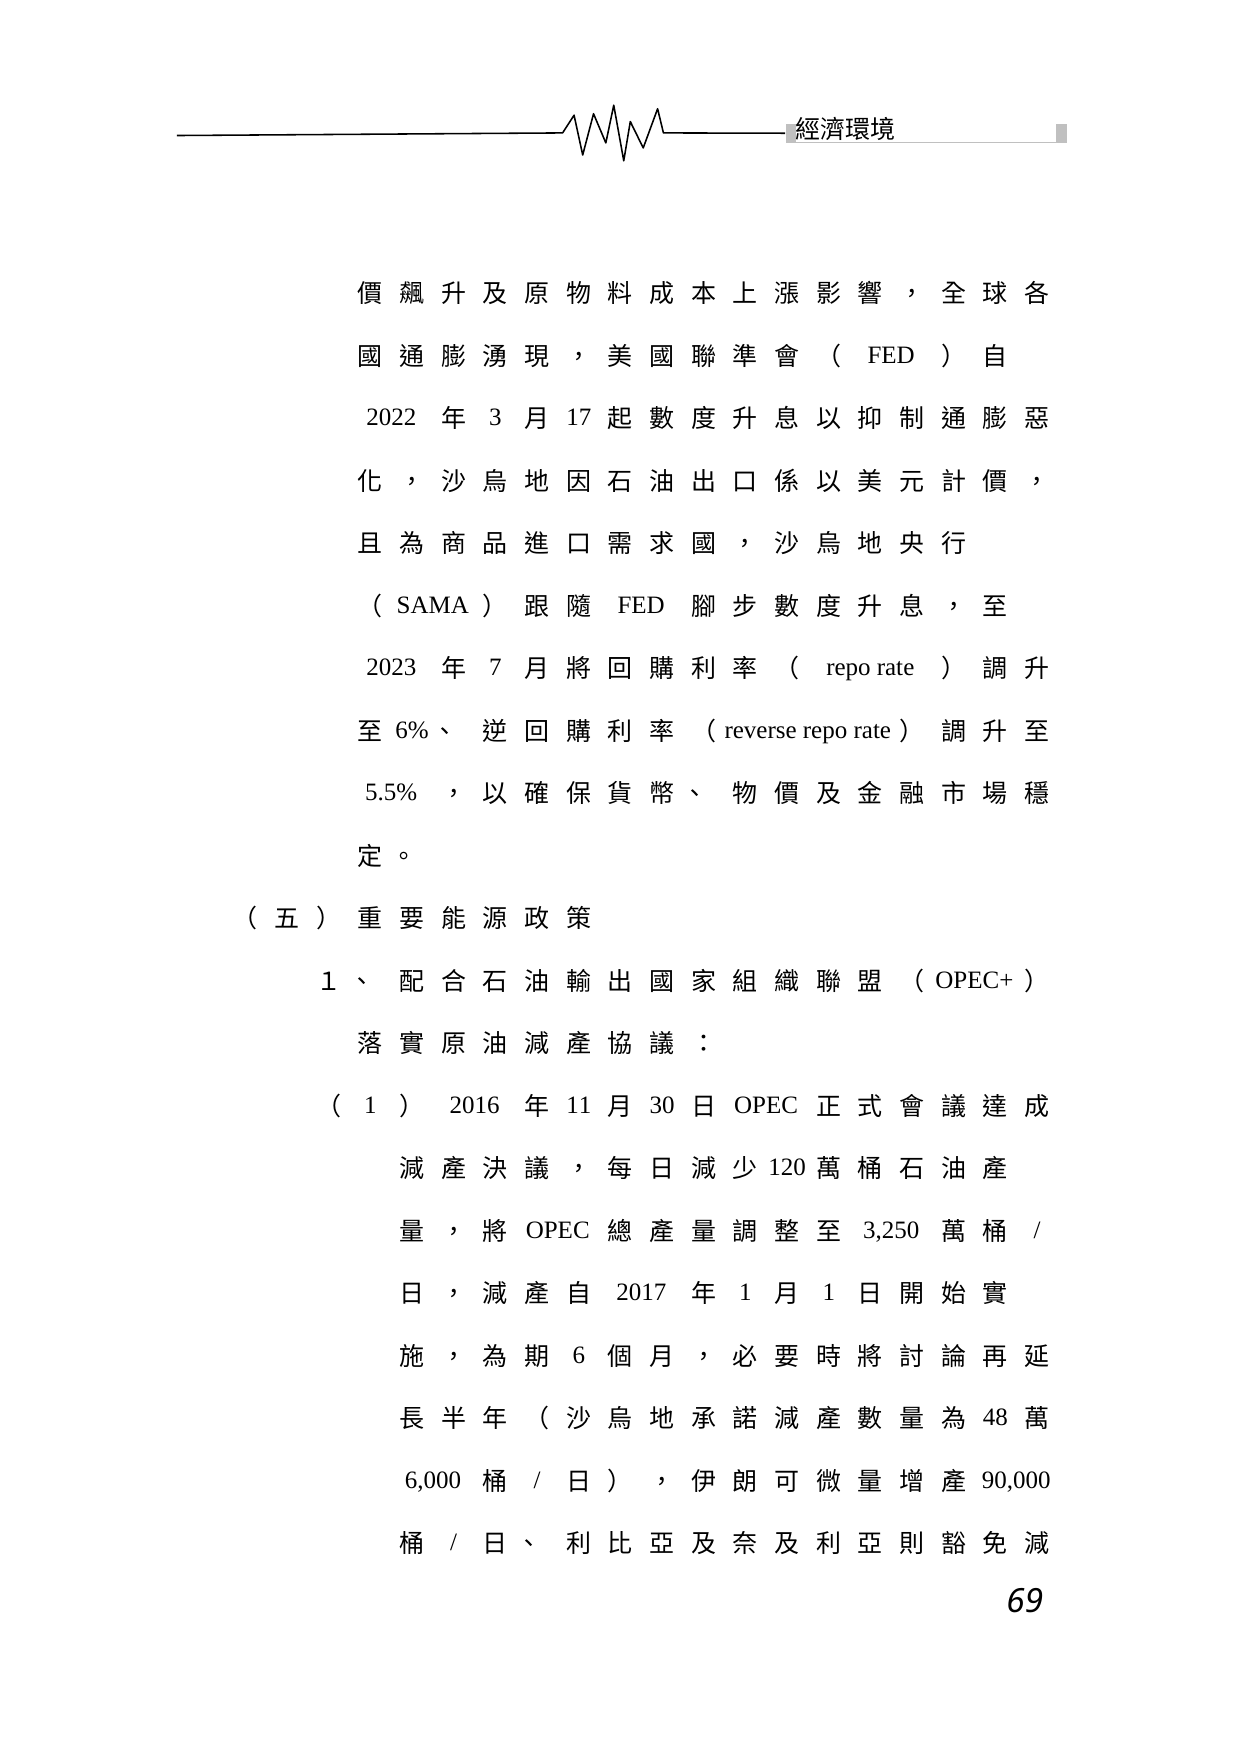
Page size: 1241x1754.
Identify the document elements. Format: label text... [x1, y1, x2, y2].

text １、配合石油輸出國家組織聯盟（OPEC+）落實原油減產協議： [281, 938, 1058, 1063]
text 價飆升及原物料成本上漲影響，全球各國通膨湧現，美國聯準會（FED）自2022年3月17起數度升息以抑制通膨惡化，沙烏地因石油出口係以美元計價，且為商品進口需求國，沙烏地央行（SAMA）跟隨FED腳步數度升息，至2023年7月將回購利率（repo rate）調升至6%、逆回購利率（reverse repo rate）調升至5.5%，以確保貨幣、物價及金融市場穩定。 [281, 250, 1058, 875]
text （五）重要能源政策 [207, 875, 1058, 938]
text （1）2016年11月30日OPEC正式會議達成減產決議，每日減少120萬桶石油產量，將OPEC總產量調整至3,250萬桶/日，減產自2017年1月1日開始實施，為期6個月，必要時將討論再延長半年（沙烏地承諾減產數量為48萬6,000桶/日），伊朗可微量增產90,000桶/日、利比亞及奈及利亞則豁免減 [306, 1063, 1058, 1563]
